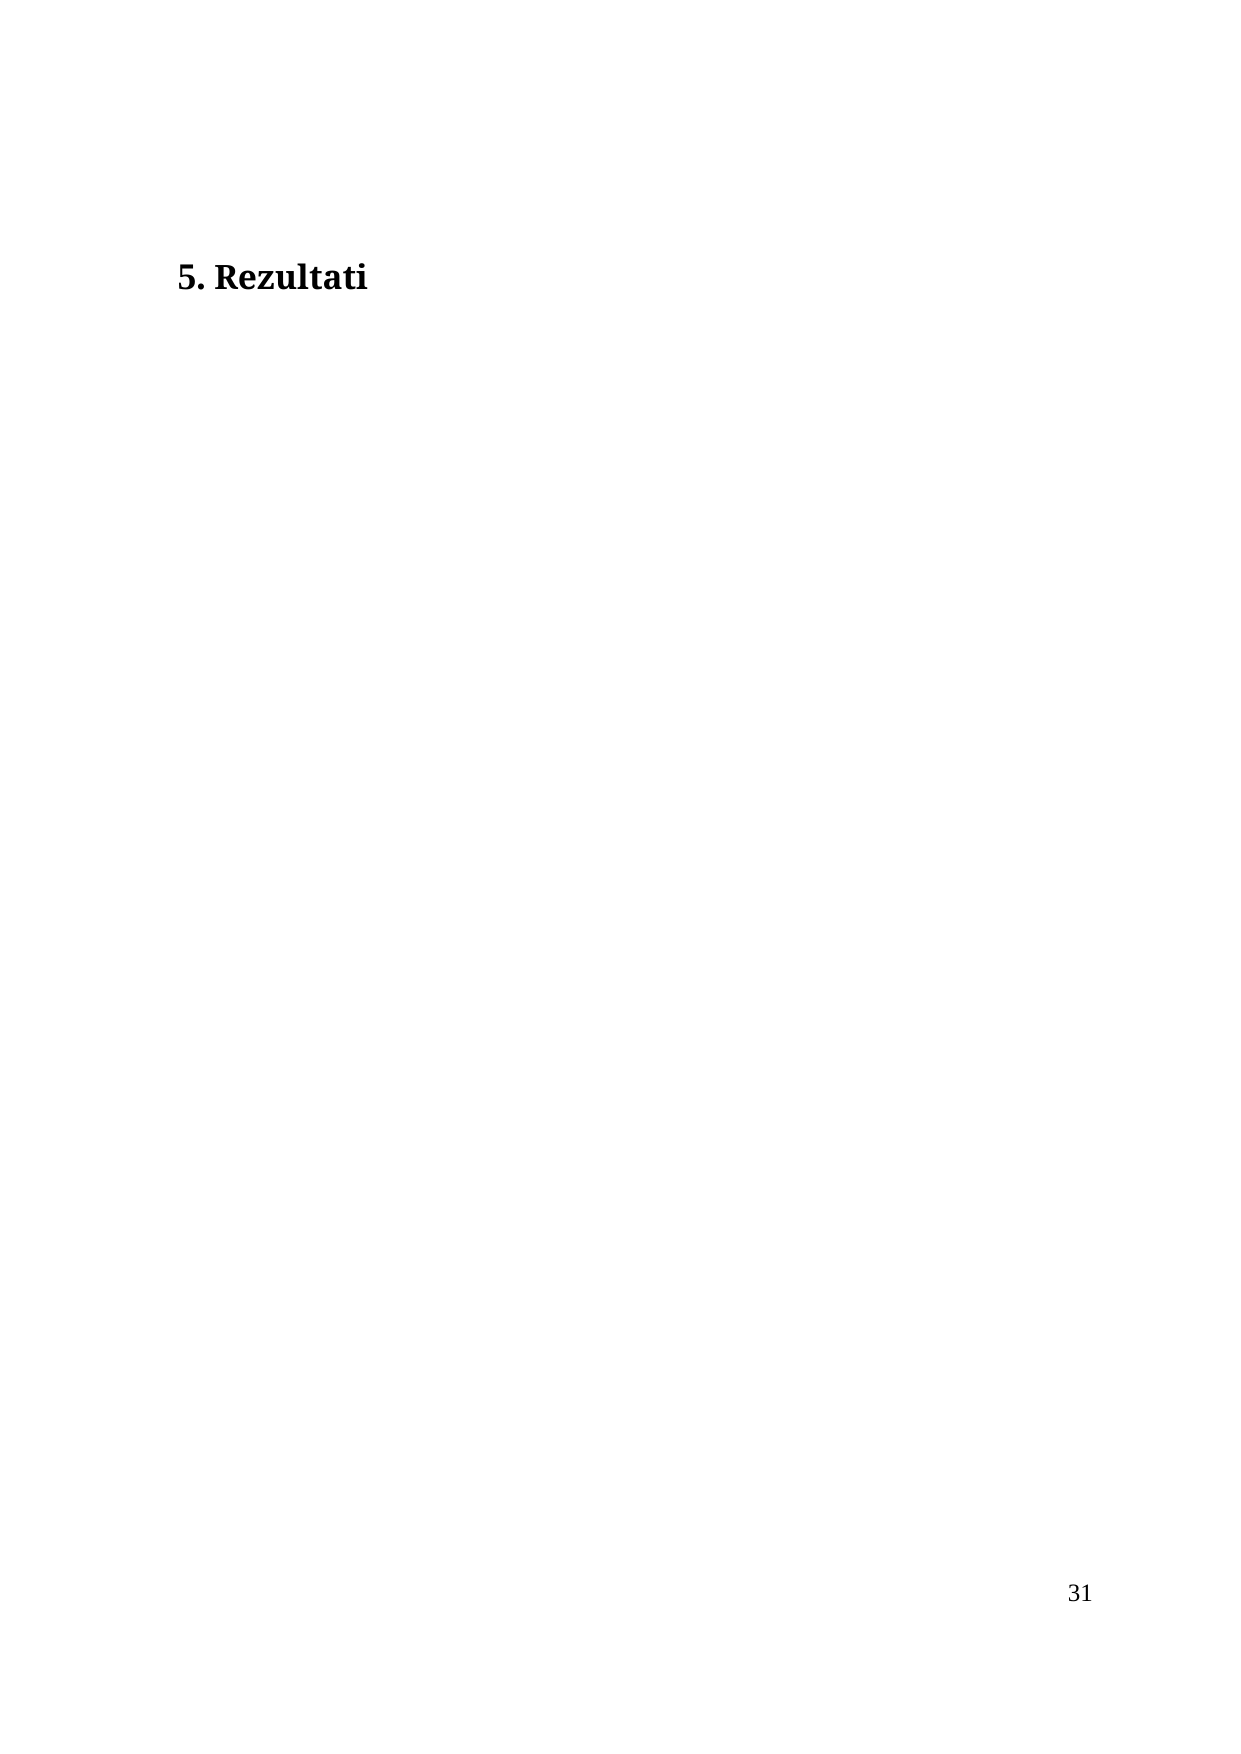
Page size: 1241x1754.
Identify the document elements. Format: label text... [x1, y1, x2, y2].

subtitle 5. Rezultati [177, 254, 1093, 299]
